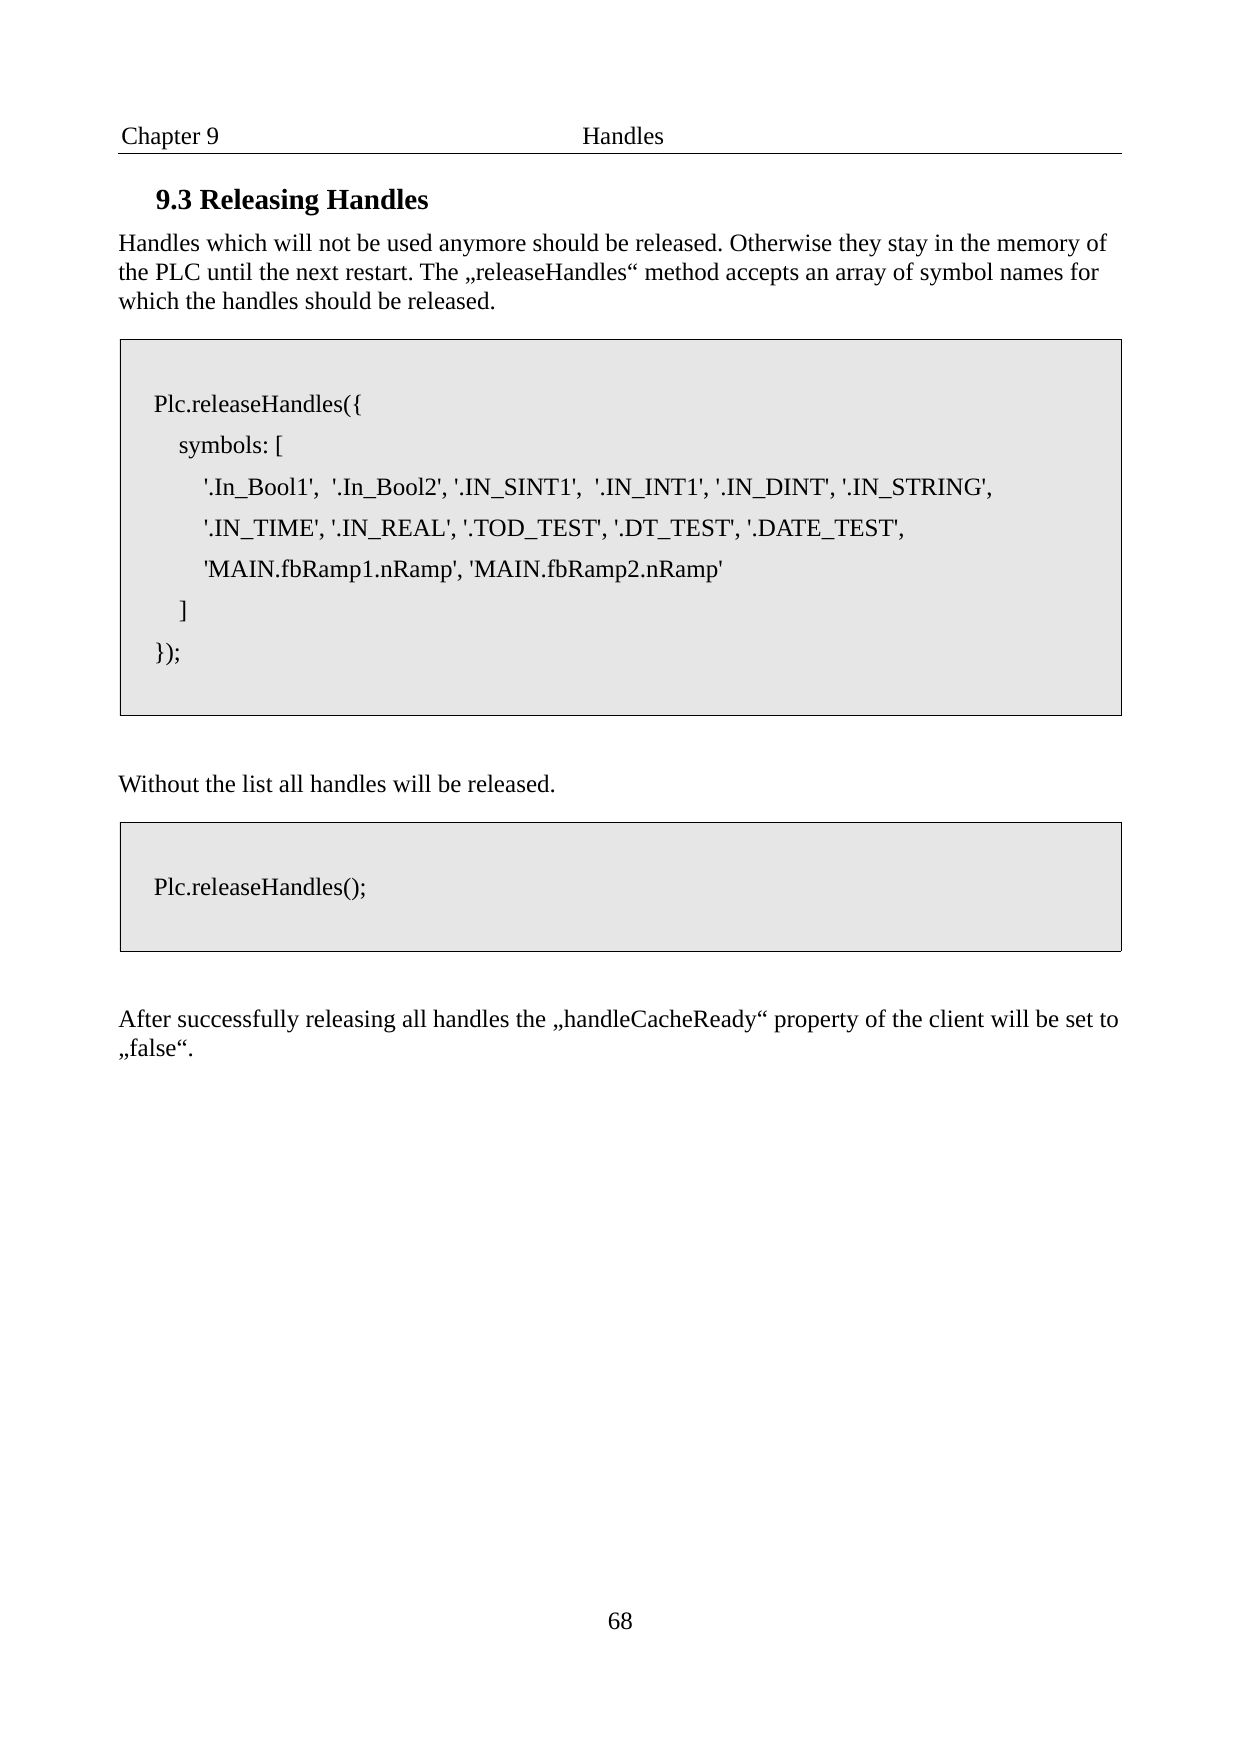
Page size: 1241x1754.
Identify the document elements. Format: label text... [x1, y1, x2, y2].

text Handles which will not be used anymore should be released. Otherwise they stay in the memory of the PLC until the next restart. The „releaseHandles“ method accepts an array of symbol names for which the handles should be released. [118, 228, 1122, 314]
text 'MAIN.fbRamp1.nRamp', 'MAIN.fbRamp2.nRamp' [128, 554, 1112, 583]
text symbols: [ [128, 430, 1112, 459]
text '.IN_TIME', '.IN_REAL', '.TOD_TEST', '.DT_TEST', '.DATE_TEST', [128, 513, 1112, 542]
text After successfully releasing all handles the „handleCacheReady“ property of the client will be set to „false“. [118, 1004, 1122, 1062]
subtitle 9.3 Releasing Handles [156, 182, 1122, 216]
text ] [128, 595, 1112, 624]
text Plc.releaseHandles({ [128, 389, 1112, 418]
text '.In_Bool1', '.In_Bool2', '.IN_SINT1', '.IN_INT1', '.IN_DINT', '.IN_STRING', [128, 472, 1112, 500]
text Without the list all handles will be released. [118, 769, 1122, 797]
text Plc.releaseHandles(); [128, 872, 1112, 901]
text }); [128, 637, 1112, 665]
